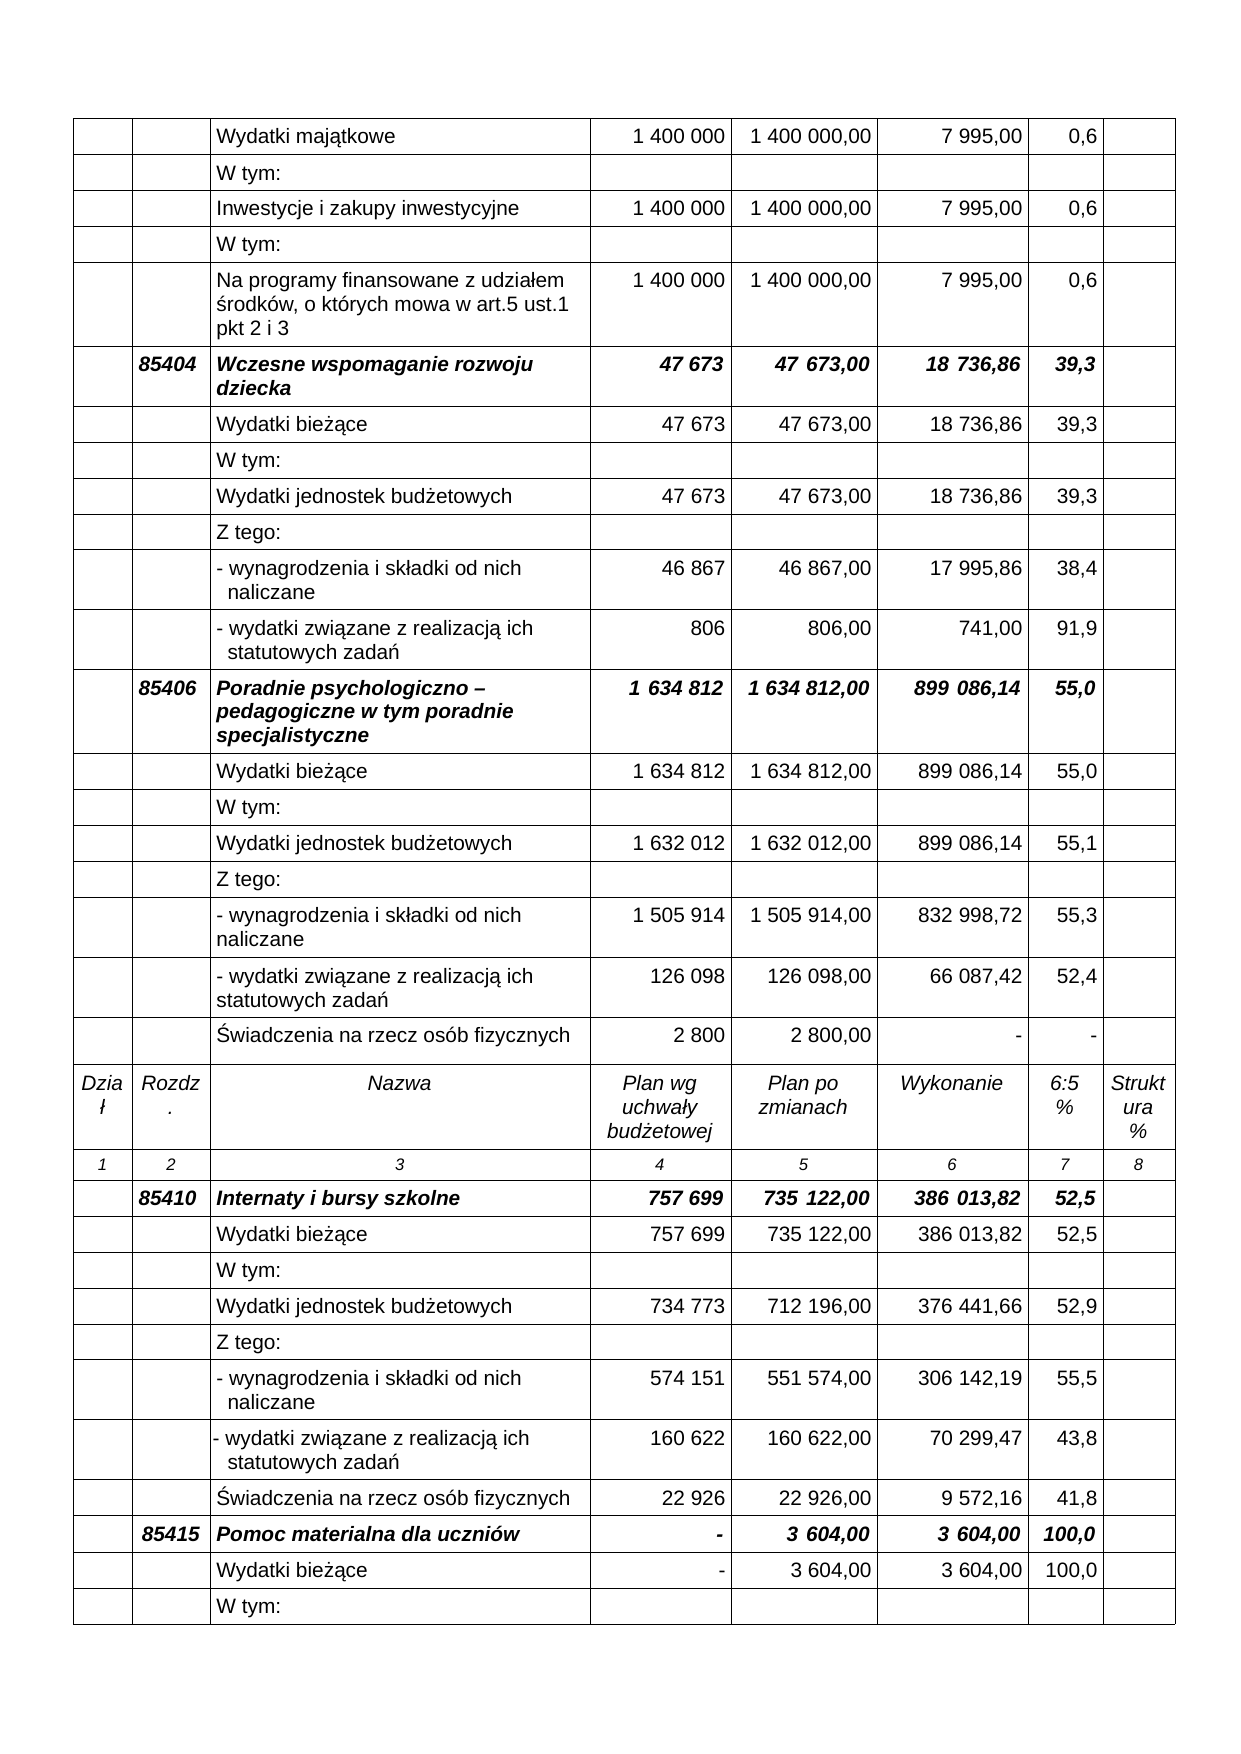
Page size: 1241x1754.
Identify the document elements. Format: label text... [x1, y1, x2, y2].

table_cell - wydatki związane z realizacją ich statutowych zadań [211, 1420, 590, 1479]
table_cell 386 013,82 [878, 1217, 1028, 1252]
table_cell 17 995,86 [878, 550, 1028, 609]
table_cell 0,6 [1029, 263, 1103, 346]
table_cell [74, 1360, 132, 1419]
table_cell 376 441,66 [878, 1289, 1028, 1323]
table_cell [1104, 1480, 1175, 1515]
table_cell 46 867 [591, 550, 731, 609]
table_cell [1104, 191, 1175, 226]
table_cell 386 013,82 [878, 1181, 1028, 1216]
table_cell Internaty i bursy szkolne [211, 1181, 590, 1216]
table_cell 735 122,00 [732, 1181, 877, 1216]
table_cell 47 673,00 [732, 407, 877, 442]
table_cell - wydatki związane z realizacją ich statutowych zadań [211, 958, 590, 1017]
table_cell [878, 1253, 1028, 1287]
table_cell 3 604,00 [732, 1516, 877, 1552]
table_cell 1 634 812,00 [732, 754, 877, 789]
table_cell [133, 1480, 210, 1515]
table_cell 3 [211, 1150, 590, 1180]
table_cell [878, 1325, 1028, 1359]
table_cell - wynagrodzenia i składki od nich naliczane [211, 898, 590, 957]
table_cell [133, 862, 210, 897]
table_cell 47 673,00 [732, 479, 877, 513]
table_cell 1 400 000,00 [732, 119, 877, 154]
table_cell [1104, 958, 1175, 1017]
table_cell [878, 227, 1028, 262]
table_cell [1104, 1018, 1175, 1064]
table_cell 1 634 812 [591, 754, 731, 789]
table_cell [1104, 1289, 1175, 1323]
table_cell [74, 790, 132, 825]
table_cell [1104, 862, 1175, 897]
table_cell - [591, 1516, 731, 1552]
table_cell 734 773 [591, 1289, 731, 1323]
table_cell Pomoc materialna dla uczniów [211, 1516, 590, 1552]
table_cell [1104, 1253, 1175, 1287]
table_cell [74, 227, 132, 262]
table_cell 55,3 [1029, 898, 1103, 957]
table_cell [1029, 443, 1103, 477]
table_cell 41,8 [1029, 1480, 1103, 1515]
table_cell 3 604,00 [732, 1553, 877, 1587]
table_cell [1104, 1360, 1175, 1419]
table_cell [878, 1589, 1028, 1623]
table_cell [133, 515, 210, 549]
table_cell [74, 1018, 132, 1064]
table_cell [1029, 862, 1103, 897]
table_cell 52,4 [1029, 958, 1103, 1017]
table_cell [74, 1181, 132, 1216]
table_cell [74, 958, 132, 1017]
table_cell 2 800 [591, 1018, 731, 1064]
table_cell 55,1 [1029, 826, 1103, 861]
table_cell Inwestycje i zakupy inwestycyjne [211, 191, 590, 226]
table_cell [133, 1018, 210, 1064]
table_cell Nazwa [211, 1065, 590, 1148]
table_cell 1 634 812 [591, 670, 731, 753]
table_cell - wynagrodzenia i składki od nich naliczane [211, 1360, 590, 1419]
table_cell [1029, 1325, 1103, 1359]
table_cell 3 604,00 [878, 1553, 1028, 1587]
table_cell [591, 1253, 731, 1287]
table_cell Wydatki bieżące [211, 754, 590, 789]
table_cell [74, 1480, 132, 1515]
table_cell [878, 515, 1028, 549]
table_cell [1104, 790, 1175, 825]
table_cell 18 736,86 [878, 479, 1028, 513]
table_cell [133, 1289, 210, 1323]
table_cell 39,3 [1029, 479, 1103, 513]
table_cell 7 995,00 [878, 191, 1028, 226]
table_cell [133, 550, 210, 609]
table_cell [133, 155, 210, 190]
table_cell [1104, 1325, 1175, 1359]
table_cell 85406 [133, 670, 210, 753]
table_cell [1104, 550, 1175, 609]
table_cell - wynagrodzenia i składki od nich naliczane [211, 550, 590, 609]
table_cell [1029, 790, 1103, 825]
table_cell 1 [74, 1150, 132, 1180]
table_cell [1029, 1253, 1103, 1287]
table_cell - wydatki związane z realizacją ich statutowych zadań [211, 610, 590, 669]
table_cell 6 [878, 1150, 1028, 1180]
table_cell [1104, 479, 1175, 513]
table_cell [1029, 227, 1103, 262]
table_cell [1029, 1589, 1103, 1623]
table_cell 46 867,00 [732, 550, 877, 609]
table_cell 1 632 012,00 [732, 826, 877, 861]
table_cell - [591, 1553, 731, 1587]
table_cell [732, 790, 877, 825]
table_cell 1 632 012 [591, 826, 731, 861]
table_cell 7 [1029, 1150, 1103, 1180]
table_cell 66 087,42 [878, 958, 1028, 1017]
table_cell 1 400 000 [591, 191, 731, 226]
table_cell 39,3 [1029, 407, 1103, 442]
table_cell 55,0 [1029, 754, 1103, 789]
table_cell W tym: [211, 1589, 590, 1623]
table_cell [1104, 1553, 1175, 1587]
table_cell 2 800,00 [732, 1018, 877, 1064]
table_cell [1104, 443, 1175, 477]
table_cell 85415 [133, 1516, 210, 1552]
table_cell 91,9 [1029, 610, 1103, 669]
table_cell [74, 443, 132, 477]
table_cell [74, 1589, 132, 1623]
table_cell [1104, 515, 1175, 549]
table_cell 160 622 [591, 1420, 731, 1479]
table_cell [133, 826, 210, 861]
table_cell W tym: [211, 227, 590, 262]
table_cell 5 [732, 1150, 877, 1180]
table_cell [133, 407, 210, 442]
table_cell Rozdz. [133, 1065, 210, 1148]
table_cell 899 086,14 [878, 670, 1028, 753]
table_cell 806 [591, 610, 731, 669]
table_cell [74, 898, 132, 957]
table_cell Poradnie psychologiczno – pedagogiczne w tym poradnie specjalistyczne [211, 670, 590, 753]
table_cell 100,0 [1029, 1516, 1103, 1552]
table_cell 806,00 [732, 610, 877, 669]
table_cell [133, 790, 210, 825]
table_cell 1 505 914 [591, 898, 731, 957]
table_cell 1 400 000 [591, 119, 731, 154]
table_cell [133, 227, 210, 262]
table_cell [732, 1253, 877, 1287]
table_cell [133, 754, 210, 789]
table_cell 39,3 [1029, 347, 1103, 406]
table_cell Wydatki majątkowe [211, 119, 590, 154]
table_cell Wydatki bieżące [211, 1553, 590, 1587]
table_cell [1104, 754, 1175, 789]
table_cell 6:5 % [1029, 1065, 1103, 1148]
table_cell [133, 1589, 210, 1623]
table_cell [1104, 1516, 1175, 1552]
table_cell [133, 443, 210, 477]
table_cell Wydatki jednostek budżetowych [211, 1289, 590, 1323]
table_cell 735 122,00 [732, 1217, 877, 1252]
table_cell [74, 263, 132, 346]
table_cell Z tego: [211, 1325, 590, 1359]
table_cell [74, 347, 132, 406]
table_cell 85404 [133, 347, 210, 406]
table_cell [1029, 155, 1103, 190]
table_cell [1104, 898, 1175, 957]
table_cell [133, 610, 210, 669]
table_cell [1104, 1589, 1175, 1623]
table_cell [133, 479, 210, 513]
table_cell 55,5 [1029, 1360, 1103, 1419]
table_cell [591, 515, 731, 549]
table_cell [878, 443, 1028, 477]
table_cell 1 400 000,00 [732, 191, 877, 226]
table_cell [74, 754, 132, 789]
table_cell 70 299,47 [878, 1420, 1028, 1479]
table_cell [591, 155, 731, 190]
table_cell 1 400 000 [591, 263, 731, 346]
table_cell [133, 1420, 210, 1479]
table_cell [74, 1516, 132, 1552]
table_cell [74, 1553, 132, 1587]
table_cell Na programy finansowane z udziałem środków, o których mowa w art.5 ust.1 pkt 2 i 3 [211, 263, 590, 346]
table_cell Wczesne wspomaganie rozwoju dziecka [211, 347, 590, 406]
table_cell 52,5 [1029, 1181, 1103, 1216]
table_cell 126 098 [591, 958, 731, 1017]
table_cell [732, 227, 877, 262]
table_cell [732, 155, 877, 190]
table_cell Plan po zmianach [732, 1065, 877, 1148]
table_cell [74, 550, 132, 609]
table_cell 47 673 [591, 479, 731, 513]
table_cell 18 736,86 [878, 347, 1028, 406]
table_cell [1104, 1181, 1175, 1216]
table_cell [74, 1253, 132, 1287]
table_cell 1 505 914,00 [732, 898, 877, 957]
table_cell [74, 862, 132, 897]
table_cell 47 673 [591, 347, 731, 406]
table_cell 100,0 [1029, 1553, 1103, 1587]
table_cell [1029, 515, 1103, 549]
table_cell [591, 227, 731, 262]
table_cell 712 196,00 [732, 1289, 877, 1323]
table_cell [74, 610, 132, 669]
table_cell - [1029, 1018, 1103, 1064]
table_cell W tym: [211, 790, 590, 825]
table_cell Plan wg uchwały budżetowej [591, 1065, 731, 1148]
table_cell [732, 1589, 877, 1623]
table_cell 0,6 [1029, 119, 1103, 154]
table_cell [74, 515, 132, 549]
table_cell Świadczenia na rzecz osób fizycznych [211, 1480, 590, 1515]
table_cell 38,4 [1029, 550, 1103, 609]
table_cell [133, 263, 210, 346]
table_cell [133, 958, 210, 1017]
table_cell [591, 1589, 731, 1623]
table_cell W tym: [211, 155, 590, 190]
table_cell [133, 191, 210, 226]
table_cell [591, 1325, 731, 1359]
table_cell [74, 407, 132, 442]
table_cell [1104, 670, 1175, 753]
table_cell 2 [133, 1150, 210, 1180]
table_cell [1104, 407, 1175, 442]
table_cell 757 699 [591, 1181, 731, 1216]
table_cell 7 995,00 [878, 263, 1028, 346]
table_cell Z tego: [211, 862, 590, 897]
table_cell [133, 1360, 210, 1419]
table_cell [1104, 347, 1175, 406]
table_cell 899 086,14 [878, 754, 1028, 789]
table_cell [878, 155, 1028, 190]
table_cell [1104, 119, 1175, 154]
table_cell [74, 155, 132, 190]
table_cell 832 998,72 [878, 898, 1028, 957]
table_cell 22 926 [591, 1480, 731, 1515]
table_cell [732, 443, 877, 477]
table_cell [591, 790, 731, 825]
table_cell [133, 1553, 210, 1587]
table_cell [133, 1253, 210, 1287]
table_cell [732, 515, 877, 549]
table_cell W tym: [211, 1253, 590, 1287]
table_cell Wykonanie [878, 1065, 1028, 1148]
table_cell [1104, 1217, 1175, 1252]
table_cell 18 736,86 [878, 407, 1028, 442]
table_cell 85410 [133, 1181, 210, 1216]
table_cell Wydatki bieżące [211, 1217, 590, 1252]
table_cell [74, 670, 132, 753]
table_cell [732, 1325, 877, 1359]
table_cell [74, 826, 132, 861]
table_cell [133, 119, 210, 154]
table_cell Wydatki jednostek budżetowych [211, 479, 590, 513]
table_cell Świadczenia na rzecz osób fizycznych [211, 1018, 590, 1064]
table_cell [74, 1420, 132, 1479]
table_cell [878, 790, 1028, 825]
table_cell 306 142,19 [878, 1360, 1028, 1419]
table_cell [74, 191, 132, 226]
table_cell 1 634 812,00 [732, 670, 877, 753]
table_cell 9 572,16 [878, 1480, 1028, 1515]
table_cell [1104, 1420, 1175, 1479]
table_cell [591, 862, 731, 897]
table_cell 757 699 [591, 1217, 731, 1252]
table_cell [1104, 155, 1175, 190]
table_cell [74, 1325, 132, 1359]
table_cell [1104, 227, 1175, 262]
table_cell W tym: [211, 443, 590, 477]
table_cell 43,8 [1029, 1420, 1103, 1479]
table_cell Struktura % [1104, 1065, 1175, 1148]
table_cell 4 [591, 1150, 731, 1180]
table_cell [74, 1289, 132, 1323]
table_cell 741,00 [878, 610, 1028, 669]
table_cell 551 574,00 [732, 1360, 877, 1419]
table_cell 8 [1104, 1150, 1175, 1180]
table_cell 126 098,00 [732, 958, 877, 1017]
table_cell [1104, 610, 1175, 669]
table_cell Z tego: [211, 515, 590, 549]
table_cell [133, 1325, 210, 1359]
table_cell 52,5 [1029, 1217, 1103, 1252]
table_cell 52,9 [1029, 1289, 1103, 1323]
table_cell 55,0 [1029, 670, 1103, 753]
table_cell [1104, 263, 1175, 346]
table_cell [74, 1217, 132, 1252]
table_cell [74, 479, 132, 513]
table_cell 47 673 [591, 407, 731, 442]
table_cell Wydatki jednostek budżetowych [211, 826, 590, 861]
table_cell 160 622,00 [732, 1420, 877, 1479]
table_cell 0,6 [1029, 191, 1103, 226]
table_cell Dział [74, 1065, 132, 1148]
table_cell [133, 898, 210, 957]
table_cell 22 926,00 [732, 1480, 877, 1515]
table_cell [74, 119, 132, 154]
table_cell [591, 443, 731, 477]
table_cell 899 086,14 [878, 826, 1028, 861]
table_cell [1104, 826, 1175, 861]
table_cell 1 400 000,00 [732, 263, 877, 346]
table_cell [732, 862, 877, 897]
table_cell 47 673,00 [732, 347, 877, 406]
table_cell 7 995,00 [878, 119, 1028, 154]
table_cell Wydatki bieżące [211, 407, 590, 442]
table_cell - [878, 1018, 1028, 1064]
table_cell [133, 1217, 210, 1252]
table_cell 3 604,00 [878, 1516, 1028, 1552]
table_cell [878, 862, 1028, 897]
table_cell 574 151 [591, 1360, 731, 1419]
